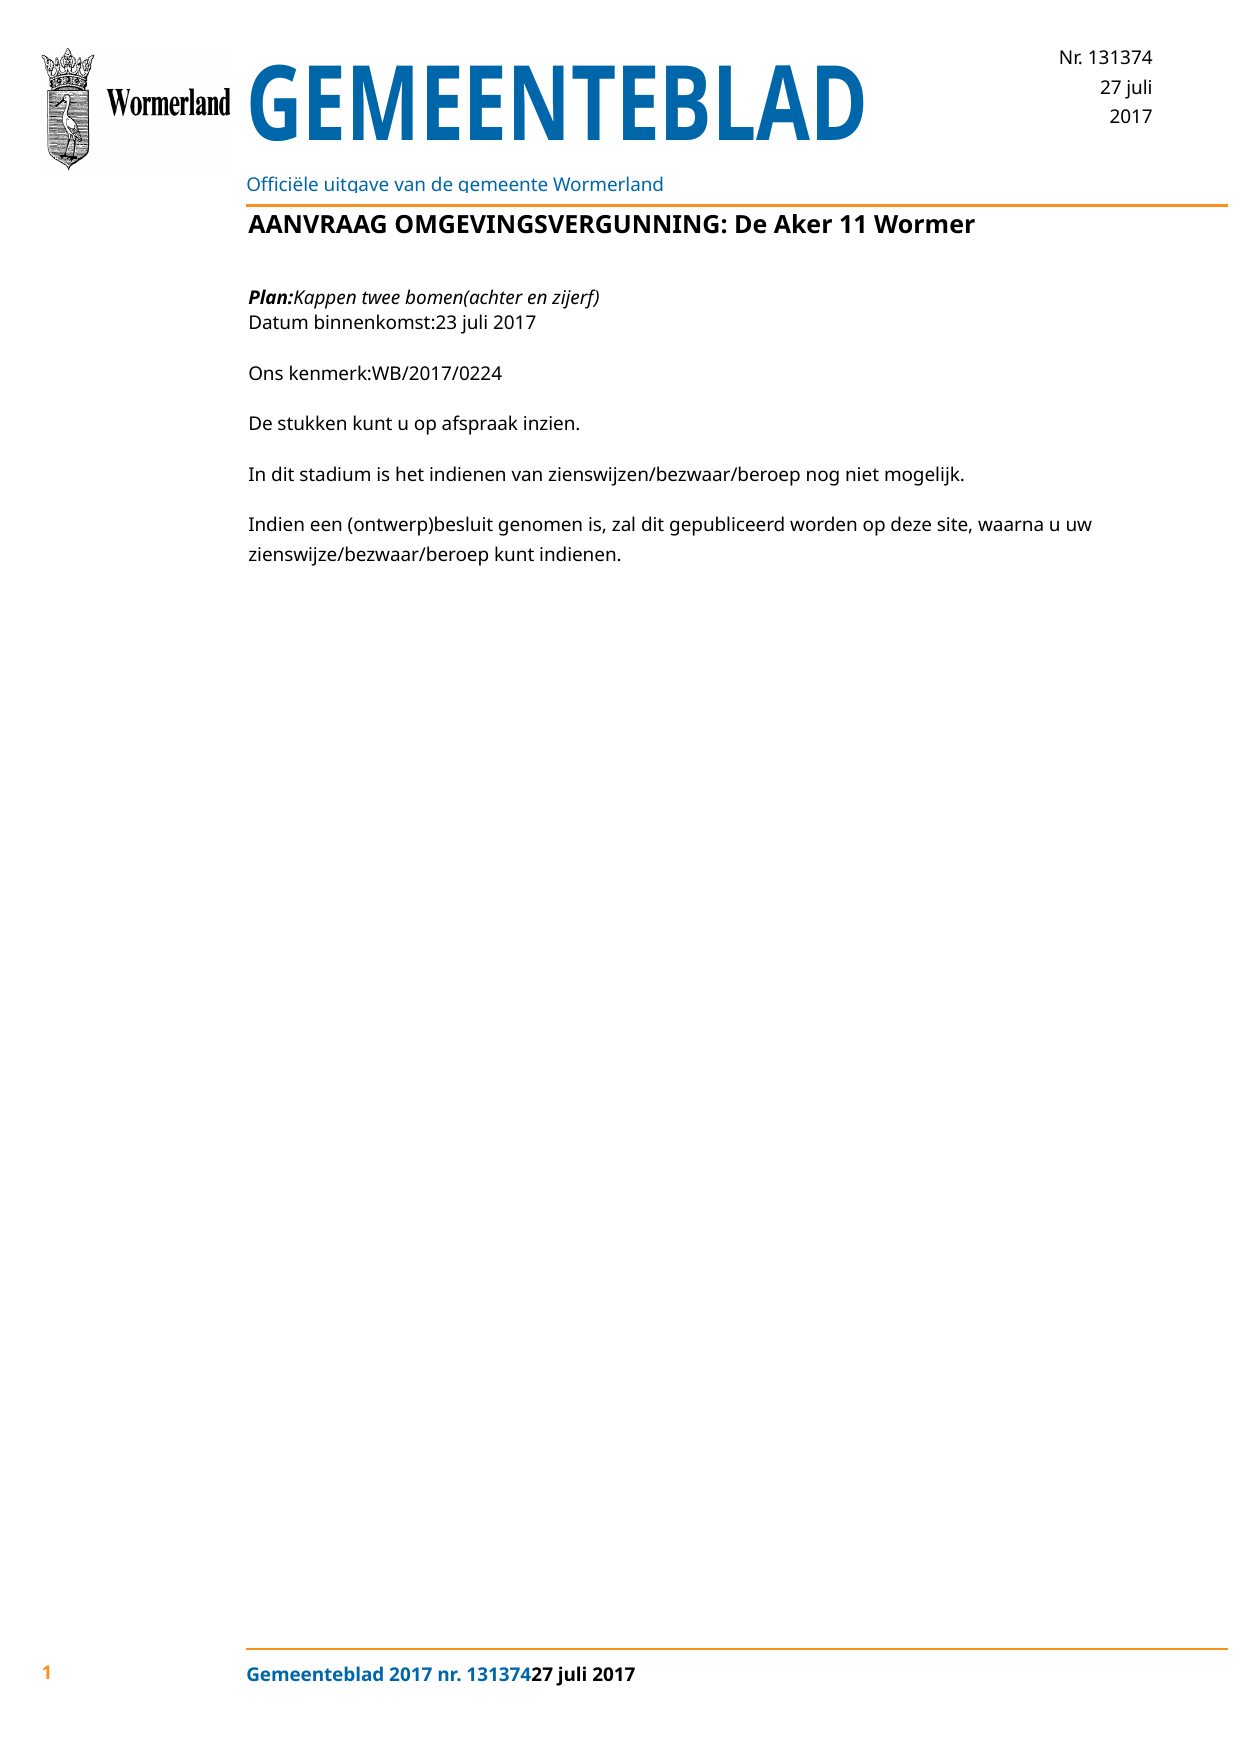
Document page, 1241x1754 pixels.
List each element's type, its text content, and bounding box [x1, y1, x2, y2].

text Ons kenmerk:WB/2017/0224 [248, 360, 1152, 386]
text Datum binnenkomst:23 juli 2017 [248, 309, 1152, 335]
text AANVRAAG OMGEVINGSVERGUNNING: De Aker 11 Wormer [248, 207, 1152, 241]
picture [41, 47, 231, 172]
text In dit stadium is het indienen van zienswijzen/bezwaar/beroep nog niet mogelijk. [248, 461, 1152, 487]
text Plan:Kappen twee bomen(achter en zijerf) [248, 284, 1152, 309]
text De stukken kunt u op afspraak inzien. [248, 410, 1152, 436]
text Indien een (ontwerp)besluit genomen is, zal dit gepubliceerd worden op deze site, waarna u uw zienswijze/bezwaar/beroep kunt indienen. [248, 511, 1152, 567]
